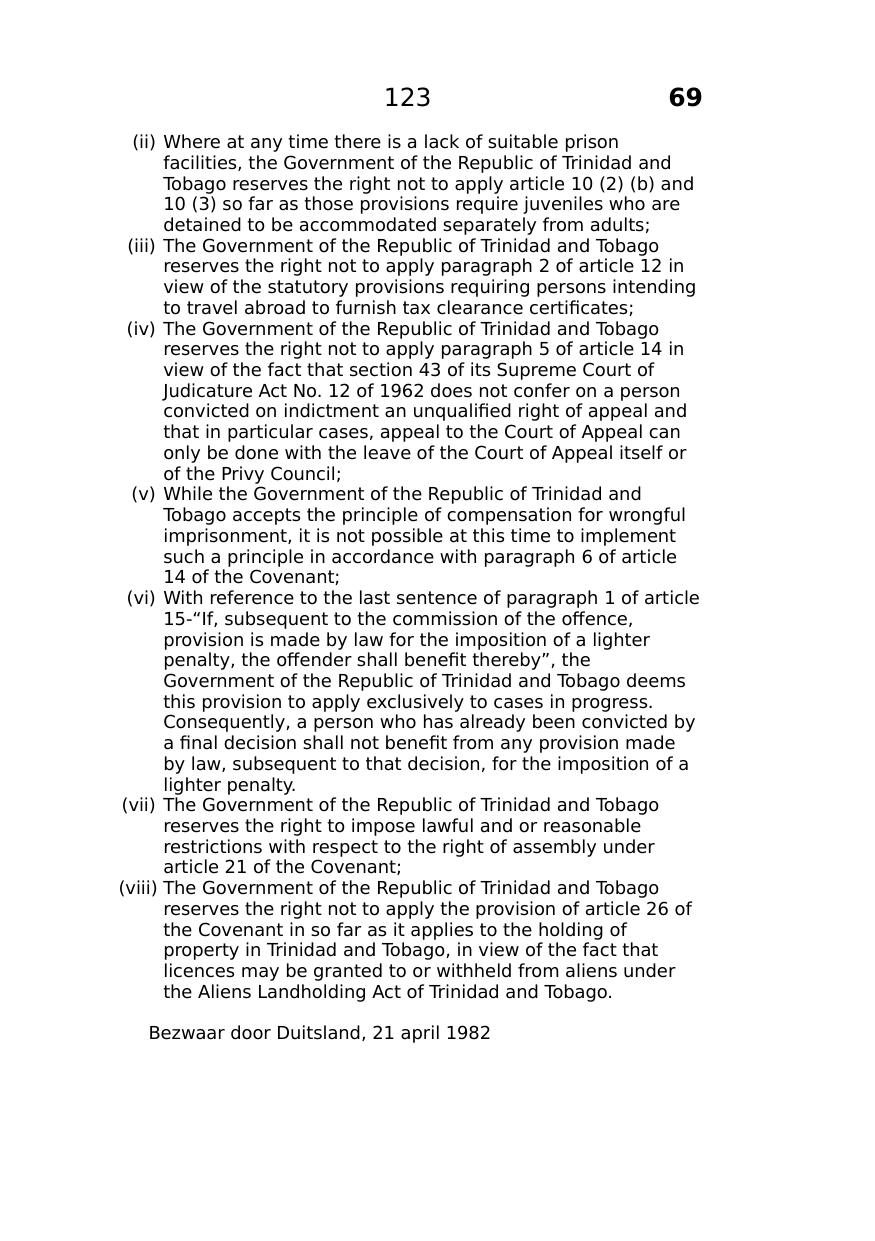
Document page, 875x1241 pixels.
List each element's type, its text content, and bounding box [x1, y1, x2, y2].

text (ii) Where at any time there is a lack of suitable prison facilities, the Government of the Republic of Trinidad and Tobago reserves the right not to apply article 10 (2) (b) and 10 (3) so far as those provisions require juveniles who are detained to be accommodated separately from adults; [118, 132, 703, 236]
text (iv) The Government of the Republic of Trinidad and Tobago reserves the right not to apply paragraph 5 of article 14 in view of the fact that section 43 of its Supreme Court of Judicature Act No. 12 of 1962 does not confer on a person convicted on indictment an unqualified right of appeal and that in particular cases, appeal to the Court of Appeal can only be done with the leave of the Court of Appeal itself or of the Privy Council; [118, 318, 703, 484]
text (viii) The Government of the Republic of Trinidad and Tobago reserves the right not to apply the provision of article 26 of the Covenant in so far as it applies to the holding of property in Trinidad and Tobago, in view of the fact that licences may be granted to or withheld from aliens under the Aliens Landholding Act of Trinidad and Tobago. [118, 878, 703, 1002]
text Bezwaar door Duitsland, 21 april 1982 [148, 1022, 703, 1043]
text (vii) The Government of the Republic of Trinidad and Tobago reserves the right to impose lawful and or reasonable restrictions with respect to the right of assembly under article 21 of the Covenant; [118, 795, 703, 878]
text (vi) With reference to the last sentence of paragraph 1 of article 15-“If, subsequent to the commission of the offence, provision is made by law for the imposition of a lighter penalty, the offender shall benefit thereby”, the Government of the Republic of Trinidad and Tobago deems this provision to apply exclusively to cases in progress. Consequently, a person who has already been convicted by a final decision shall not benefit from any provision made by law, subsequent to that decision, for the imposition of a lighter penalty. [118, 588, 703, 795]
text (v) While the Government of the Republic of Trinidad and Tobago accepts the principle of compensation for wrongful imprisonment, it is not possible at this time to implement such a principle in accordance with paragraph 6 of article 14 of the Covenant; [118, 484, 703, 588]
text (iii) The Government of the Republic of Trinidad and Tobago reserves the right not to apply paragraph 2 of article 12 in view of the statutory provisions requiring persons intending to travel abroad to furnish tax clearance certificates; [118, 236, 703, 318]
